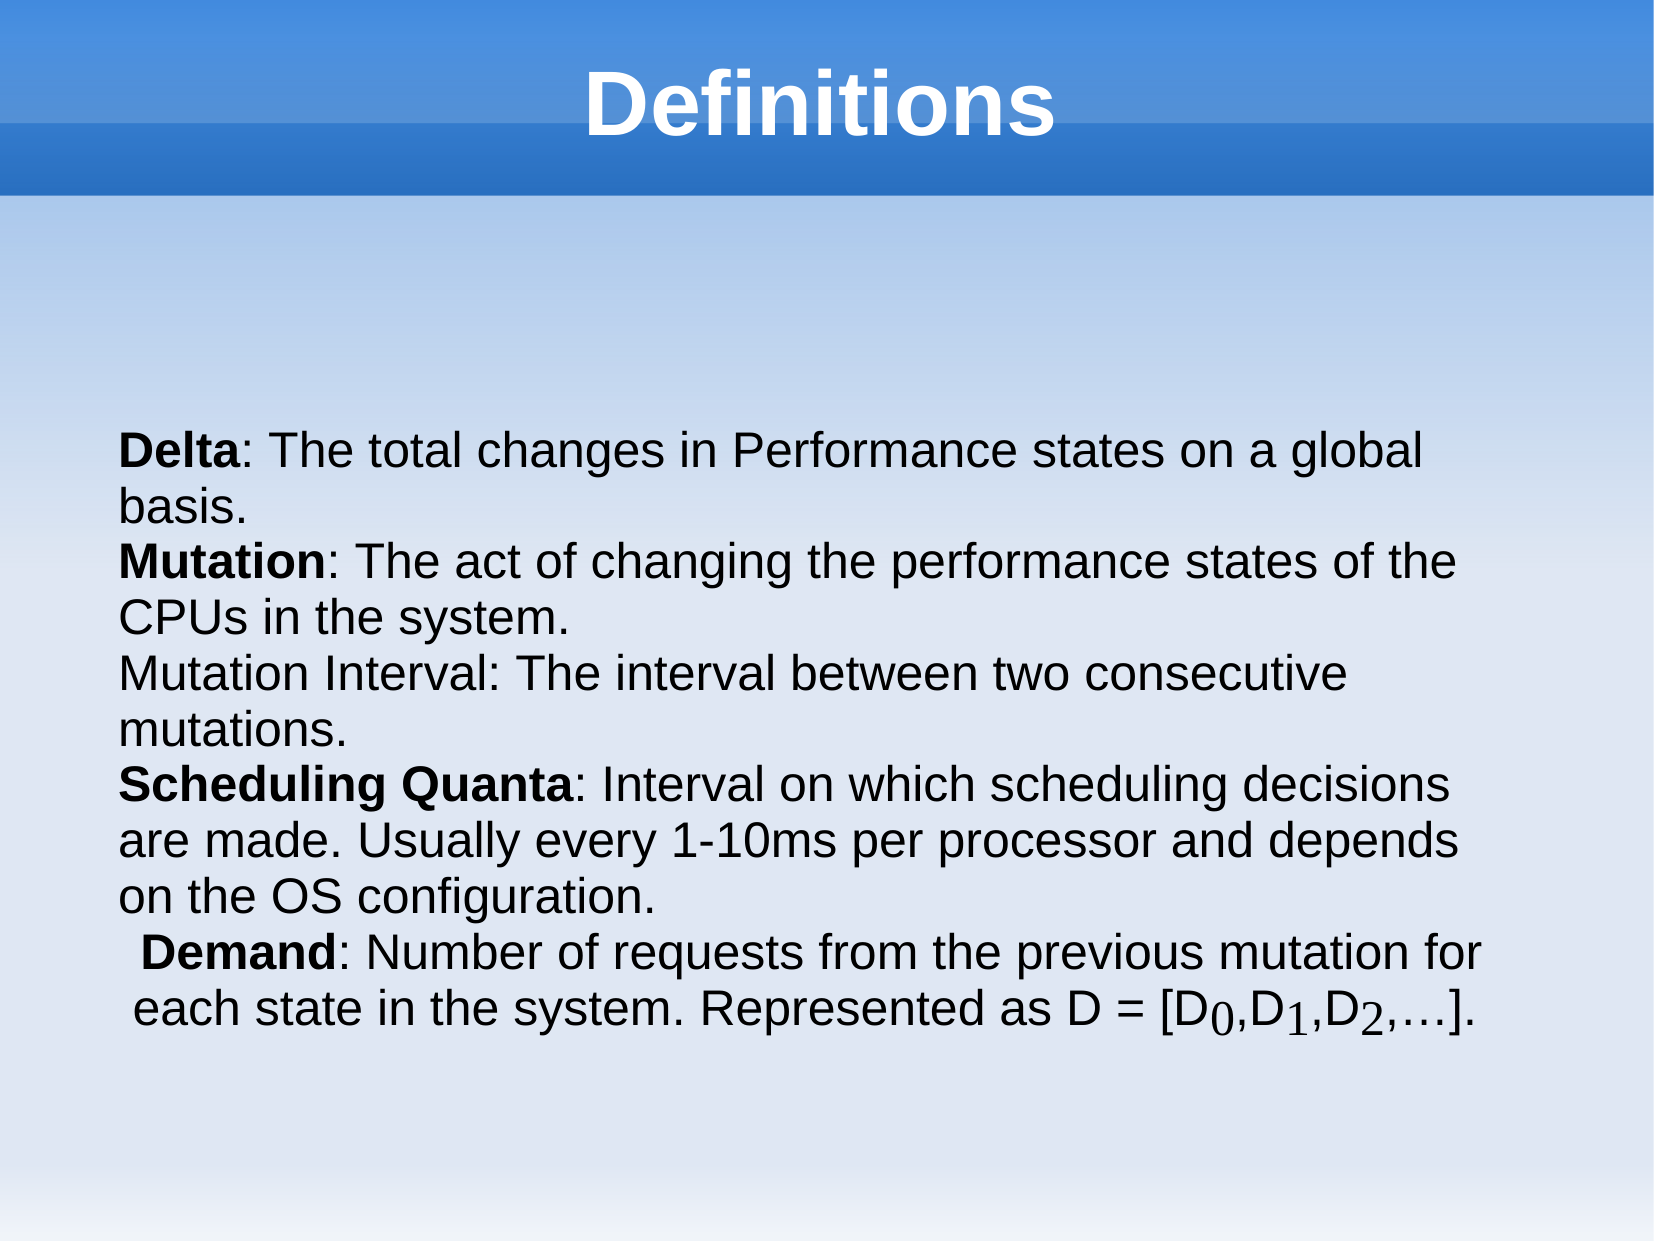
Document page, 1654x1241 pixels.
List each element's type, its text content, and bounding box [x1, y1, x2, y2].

title Definitions [76, 0, 1565, 208]
picture [0, 0, 1654, 1241]
subtitle Delta: The total changes in Performance states on a global basis. Mutation: The act of changing the performance states of the CPUs in the system. Mutation Interval: The interval between two consecutive mutations. Scheduling Quanta: Interval on which scheduling decisions are made. Usually every 1-10ms per processor and depends on the OS configuration. Demand: Number of requests from the previous mutation for each state in the system. Represented as D = [D0,D1,D2,…]. [118, 332, 1506, 1136]
